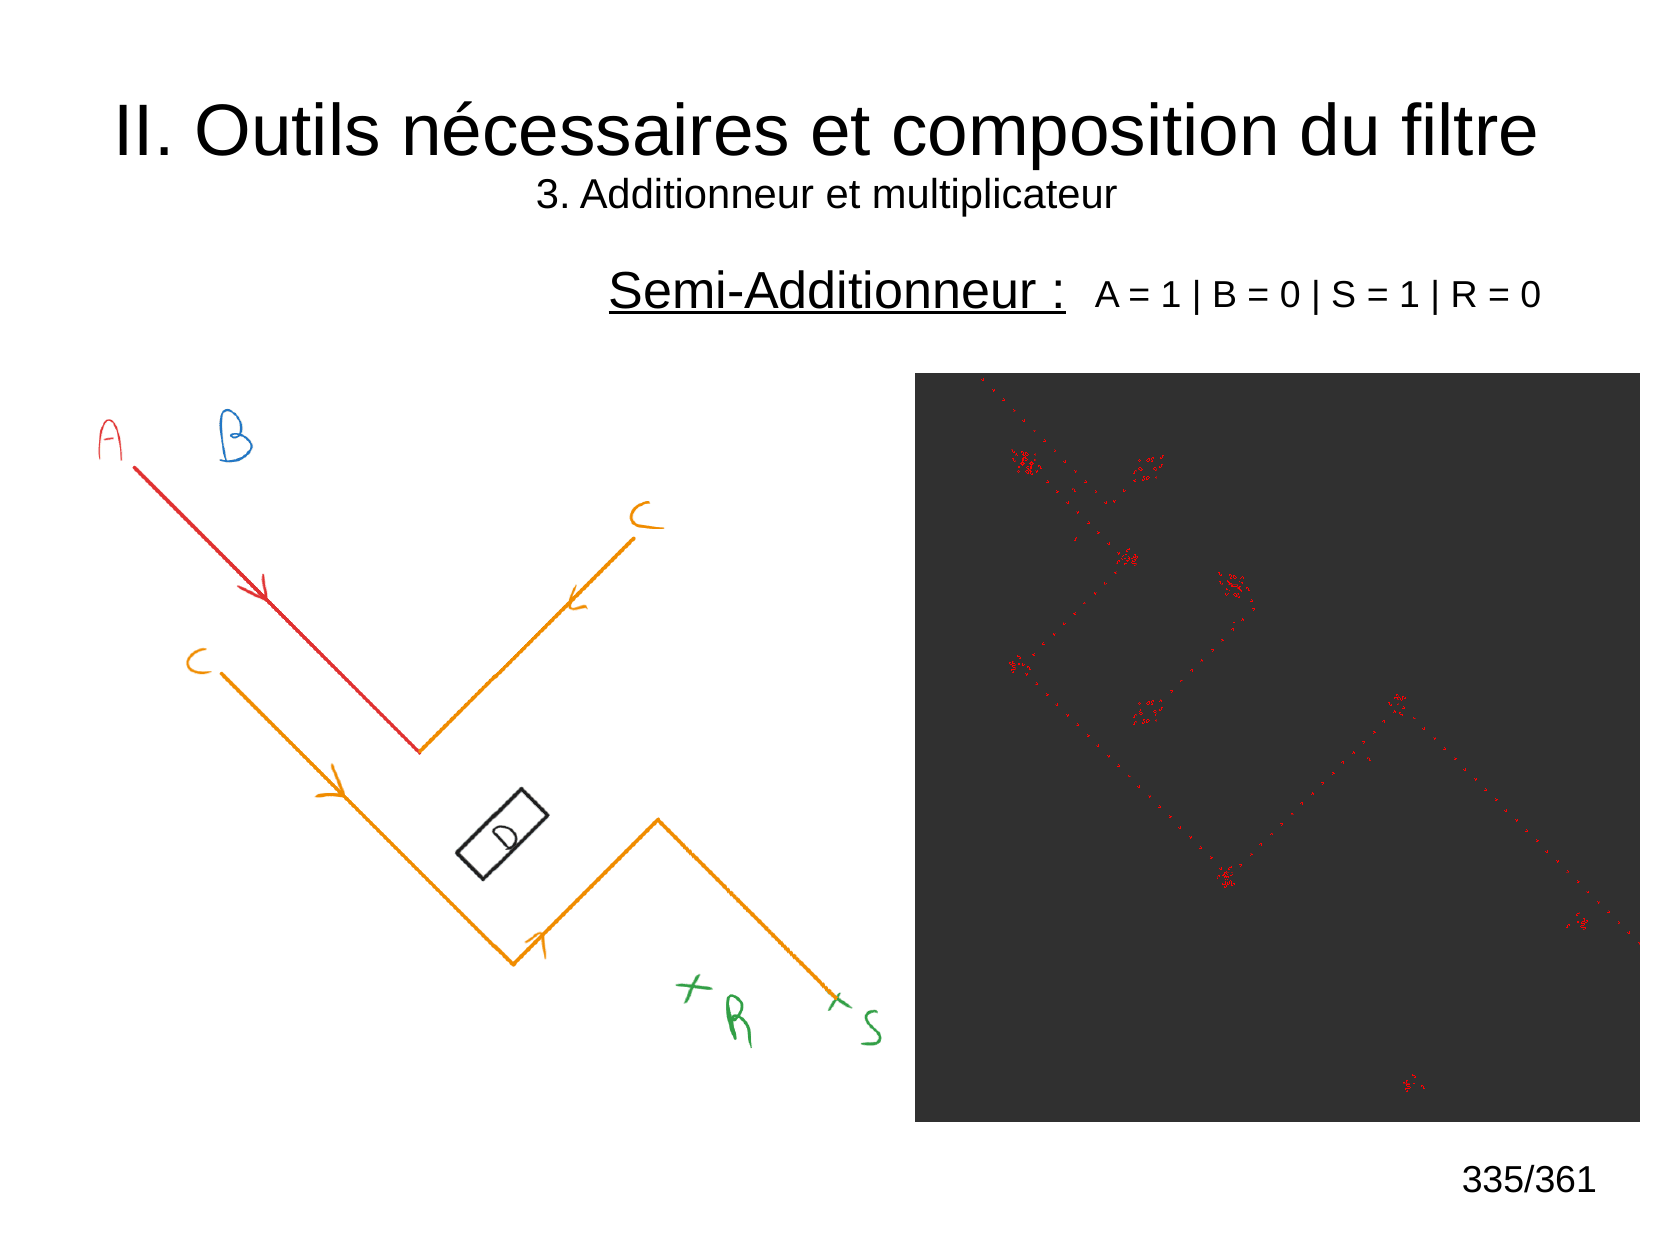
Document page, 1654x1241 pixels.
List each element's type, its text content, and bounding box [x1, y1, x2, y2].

text_box Semi-Additionneur : [593, 253, 1080, 327]
picture [89, 402, 905, 1063]
text_box A = 1 | B = 0 | S = 1 | R = 0 [1079, 265, 1582, 325]
title II. Outils nécessaires et composition du filtre 3. Additionneur et multiplicateur [82, 49, 1571, 257]
text_box <number>/361 [1447, 1151, 1654, 1209]
picture [915, 373, 1640, 1123]
